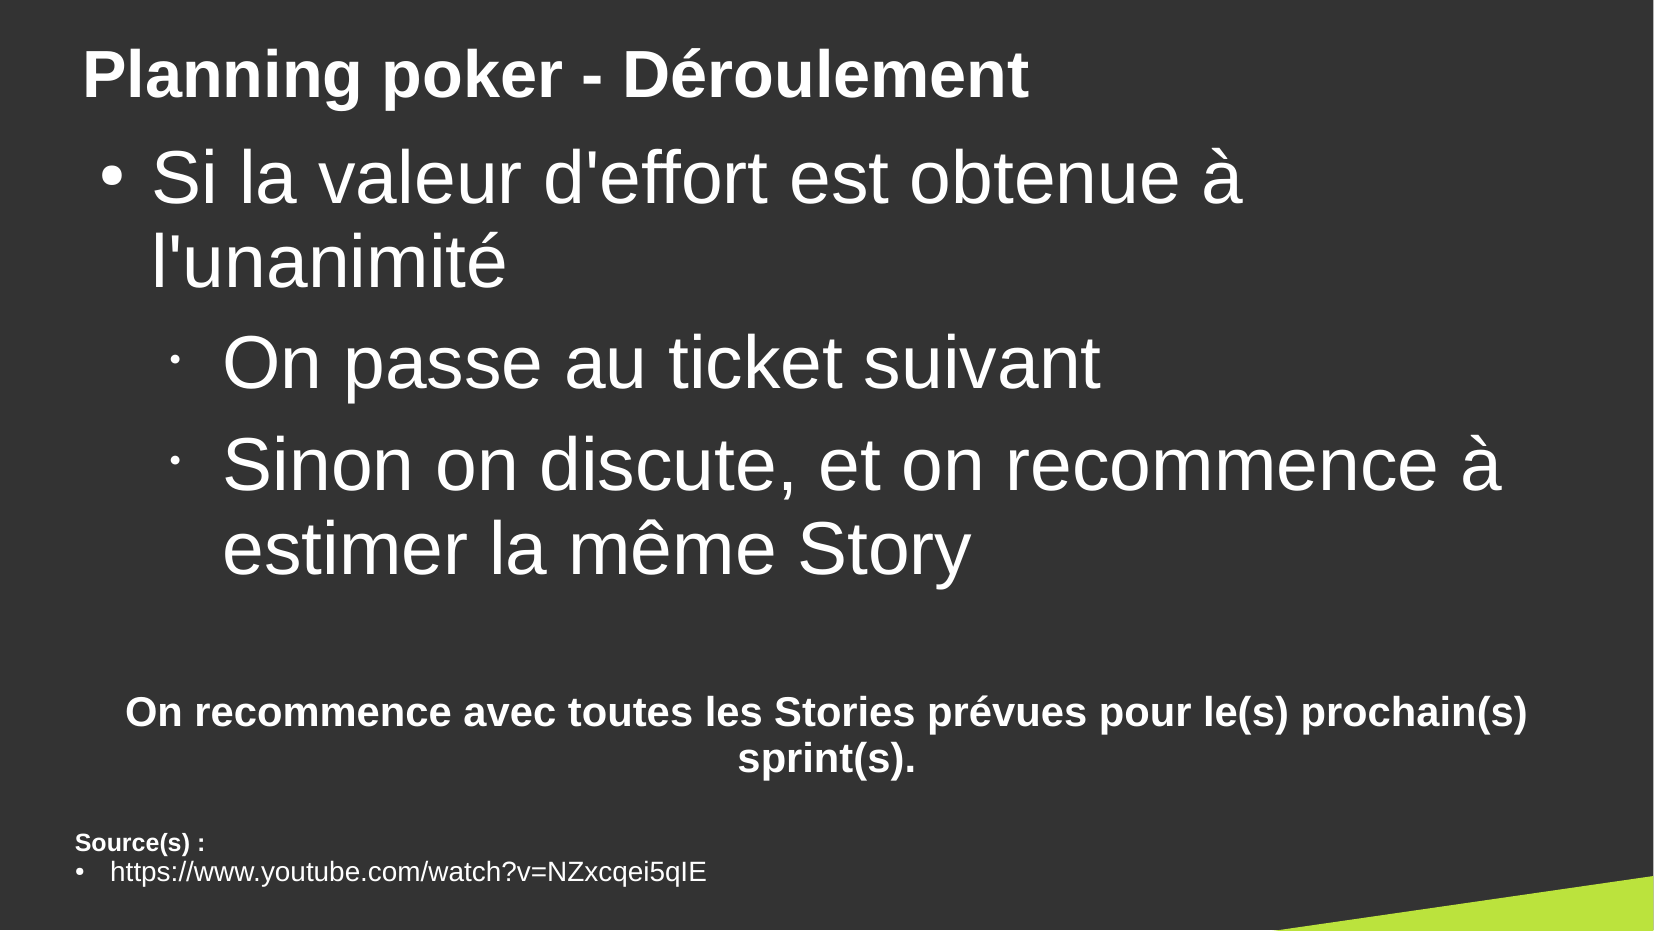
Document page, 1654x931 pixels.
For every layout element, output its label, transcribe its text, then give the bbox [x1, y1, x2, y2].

list Si la valeur d'effort est obtenue à l'unanimité On passe au ticket suivant Sinon on discute, et on recommence à estimer la même Story [80, 135, 1620, 688]
title Planning poker - Déroulement [82, 37, 1571, 122]
title On recommence avec toutes les Stories prévues pour le(s) prochain(s) sprint(s). [31, 688, 1622, 782]
text_box [1272, 875, 1654, 931]
text_box Source(s) : https://www.youtube.com/watch?v=NZxcqei5qIE [60, 821, 1546, 921]
